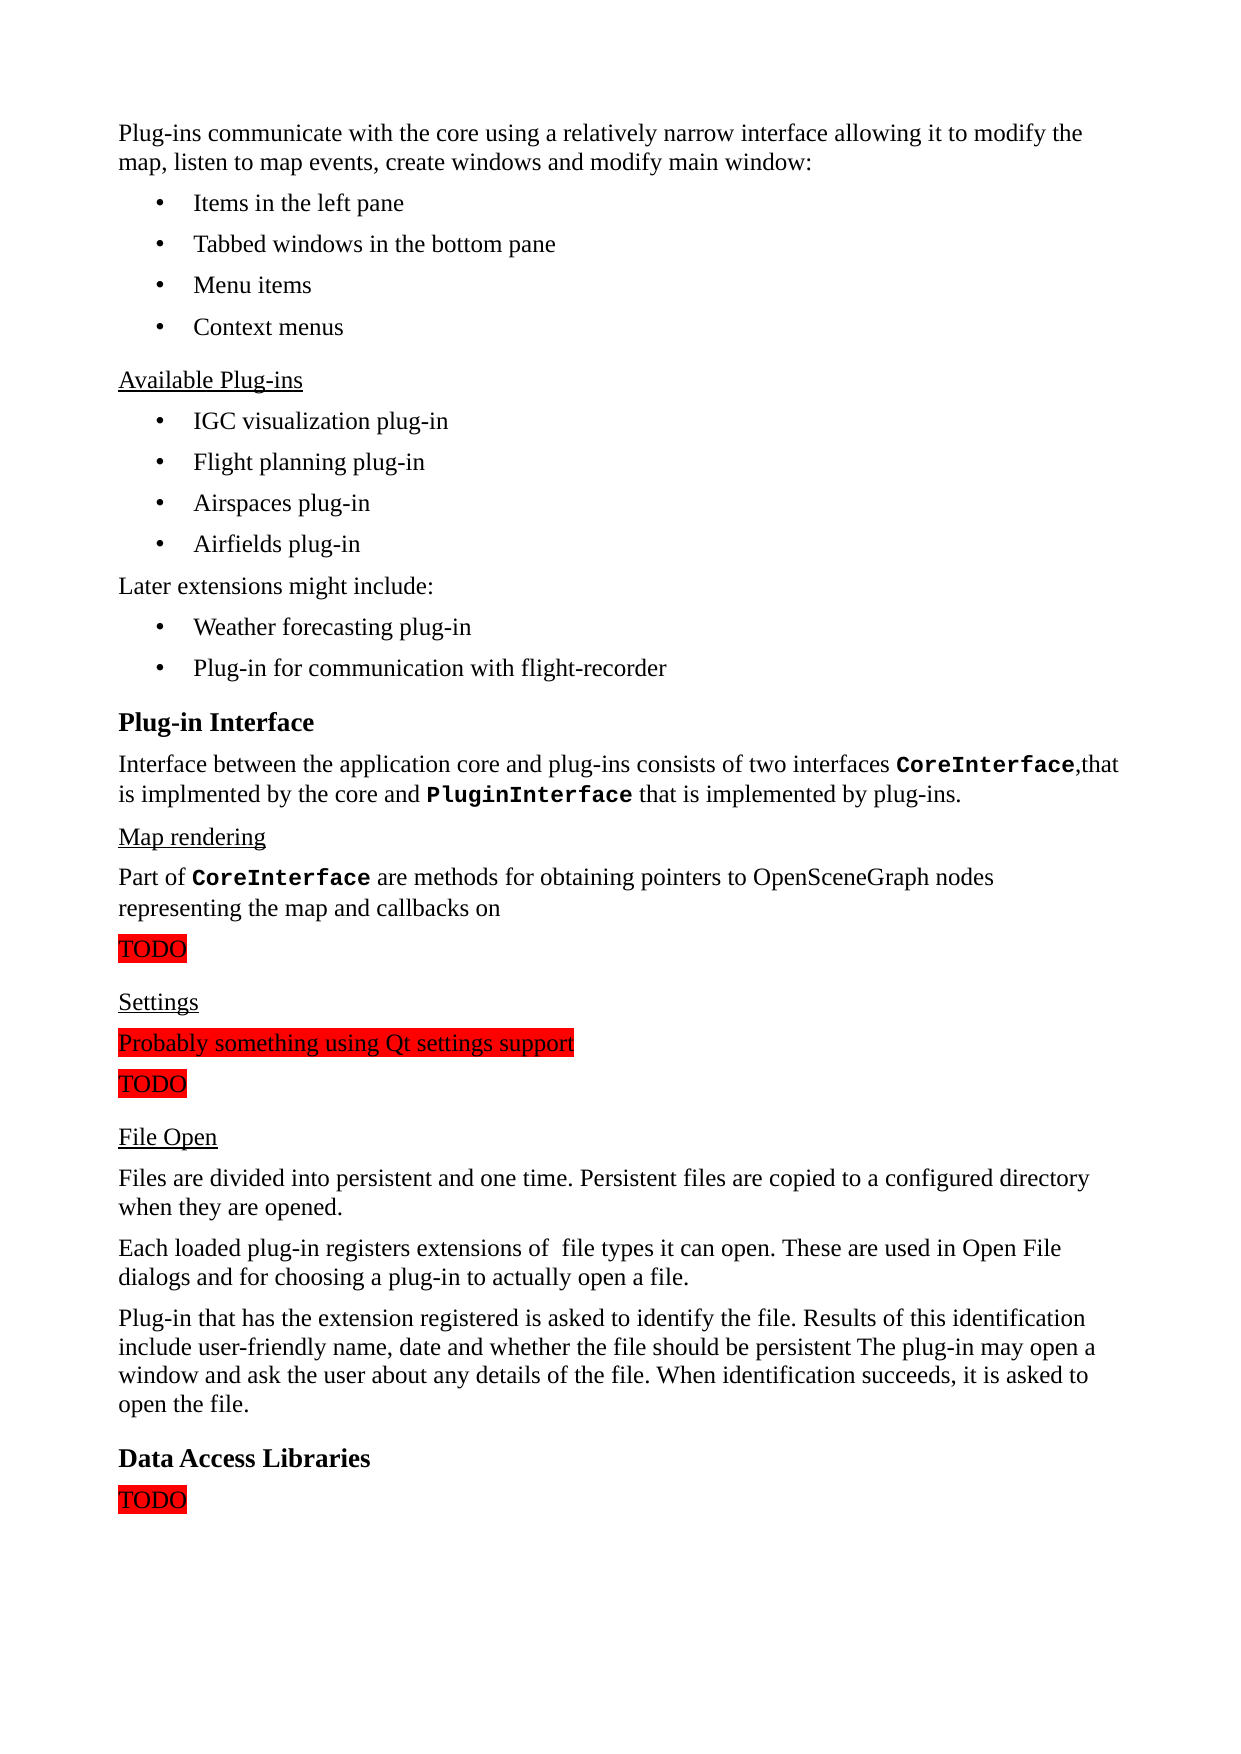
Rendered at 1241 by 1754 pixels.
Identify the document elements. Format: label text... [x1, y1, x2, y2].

list Airspaces plug-in [156, 488, 1122, 517]
text TODO [118, 1069, 1122, 1098]
text Files are divided into persistent and one time. Persistent files are copied to a configured directory when they are opened. [118, 1163, 1122, 1221]
list Flight planning plug-in [156, 447, 1122, 476]
list Tabbed windows in the bottom pane [156, 229, 1122, 258]
list Plug-in for communication with flight-recorder [156, 653, 1122, 682]
text Part of CoreInterface are methods for obtaining pointers to OpenSceneGraph nodes representing the map and callbacks on [118, 862, 1122, 921]
subtitle Map rendering [118, 822, 1122, 850]
list Context menus [156, 312, 1122, 341]
text Probably something using Qt settings support [118, 1028, 1122, 1057]
text Plug-ins communicate with the core using a relatively narrow interface allowing it to modify the map, listen to map events, create windows and modify main window: [118, 118, 1122, 176]
subtitle File Open [118, 1122, 1122, 1151]
text Each loaded plug-in registers extensions of file types it can open. These are used in Open File dialogs and for choosing a plug-in to actually open a file. [118, 1233, 1122, 1291]
text Later extensions might include: [118, 571, 1122, 599]
text TODO [118, 934, 1122, 963]
subtitle Settings [118, 987, 1122, 1016]
list Items in the left pane [156, 188, 1122, 217]
subtitle Plug-in Interface [118, 706, 1122, 737]
subtitle Available Plug-ins [118, 365, 1122, 394]
list IGC visualization plug-in [156, 406, 1122, 434]
list Menu items [156, 271, 1122, 299]
text TODO [118, 1485, 1122, 1514]
list Weather forecasting plug-in [156, 612, 1122, 641]
subtitle Data Access Libraries [118, 1442, 1122, 1473]
text Interface between the application core and plug-ins consists of two interfaces CoreInterface,that is implmented by the core and PluginInterface that is implemented by plug-ins. [118, 749, 1122, 810]
text Plug-in that has the extension registered is asked to identify the file. Results of this identification include user-friendly name, date and whether the file should be persistent The plug-in may open a window and ask the user about any details of the file. When identification succeeds, it is asked to open the file. [118, 1303, 1122, 1418]
list Airfields plug-in [156, 529, 1122, 558]
